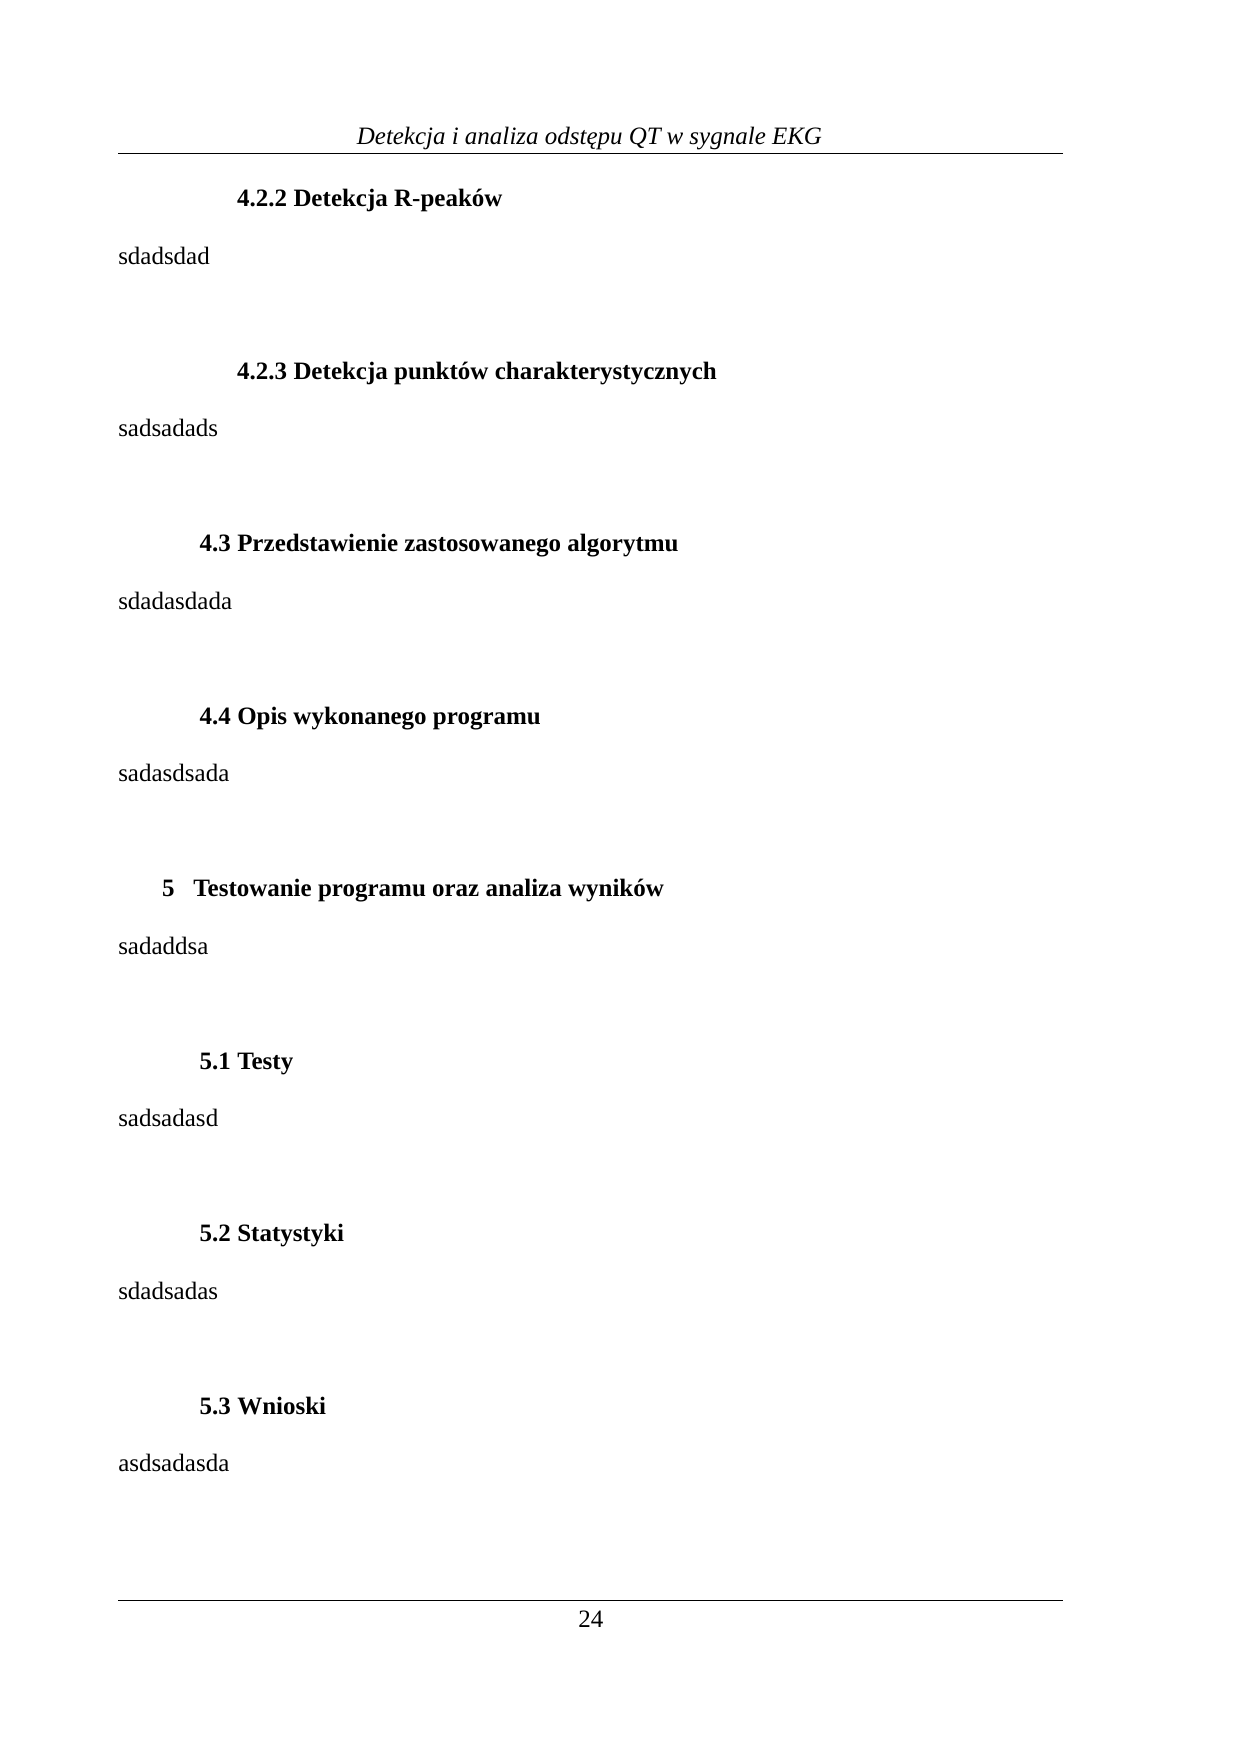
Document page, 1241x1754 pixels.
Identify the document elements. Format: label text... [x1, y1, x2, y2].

text asdsadasda [118, 1434, 1063, 1477]
list Opis wykonanego programu [193, 686, 1063, 729]
list Wnioski [193, 1376, 1063, 1419]
text sadsadasd [118, 1089, 1063, 1132]
list Detekcja R-peaków [231, 183, 1063, 212]
list Testowanie programu oraz analiza wyników [156, 859, 1063, 902]
text sadsadads [118, 399, 1063, 442]
text sdadasdada [118, 571, 1063, 614]
text sadasdsada [118, 744, 1063, 787]
text sadaddsa [118, 916, 1063, 959]
text sdadsadas [118, 1261, 1063, 1304]
list Detekcja punktów charakterystycznych [231, 341, 1063, 384]
list Testy [193, 1031, 1063, 1074]
list Przedstawienie zastosowanego algorytmu [193, 514, 1063, 557]
list Statystyki [193, 1204, 1063, 1247]
text sdadsdad [118, 226, 1063, 269]
